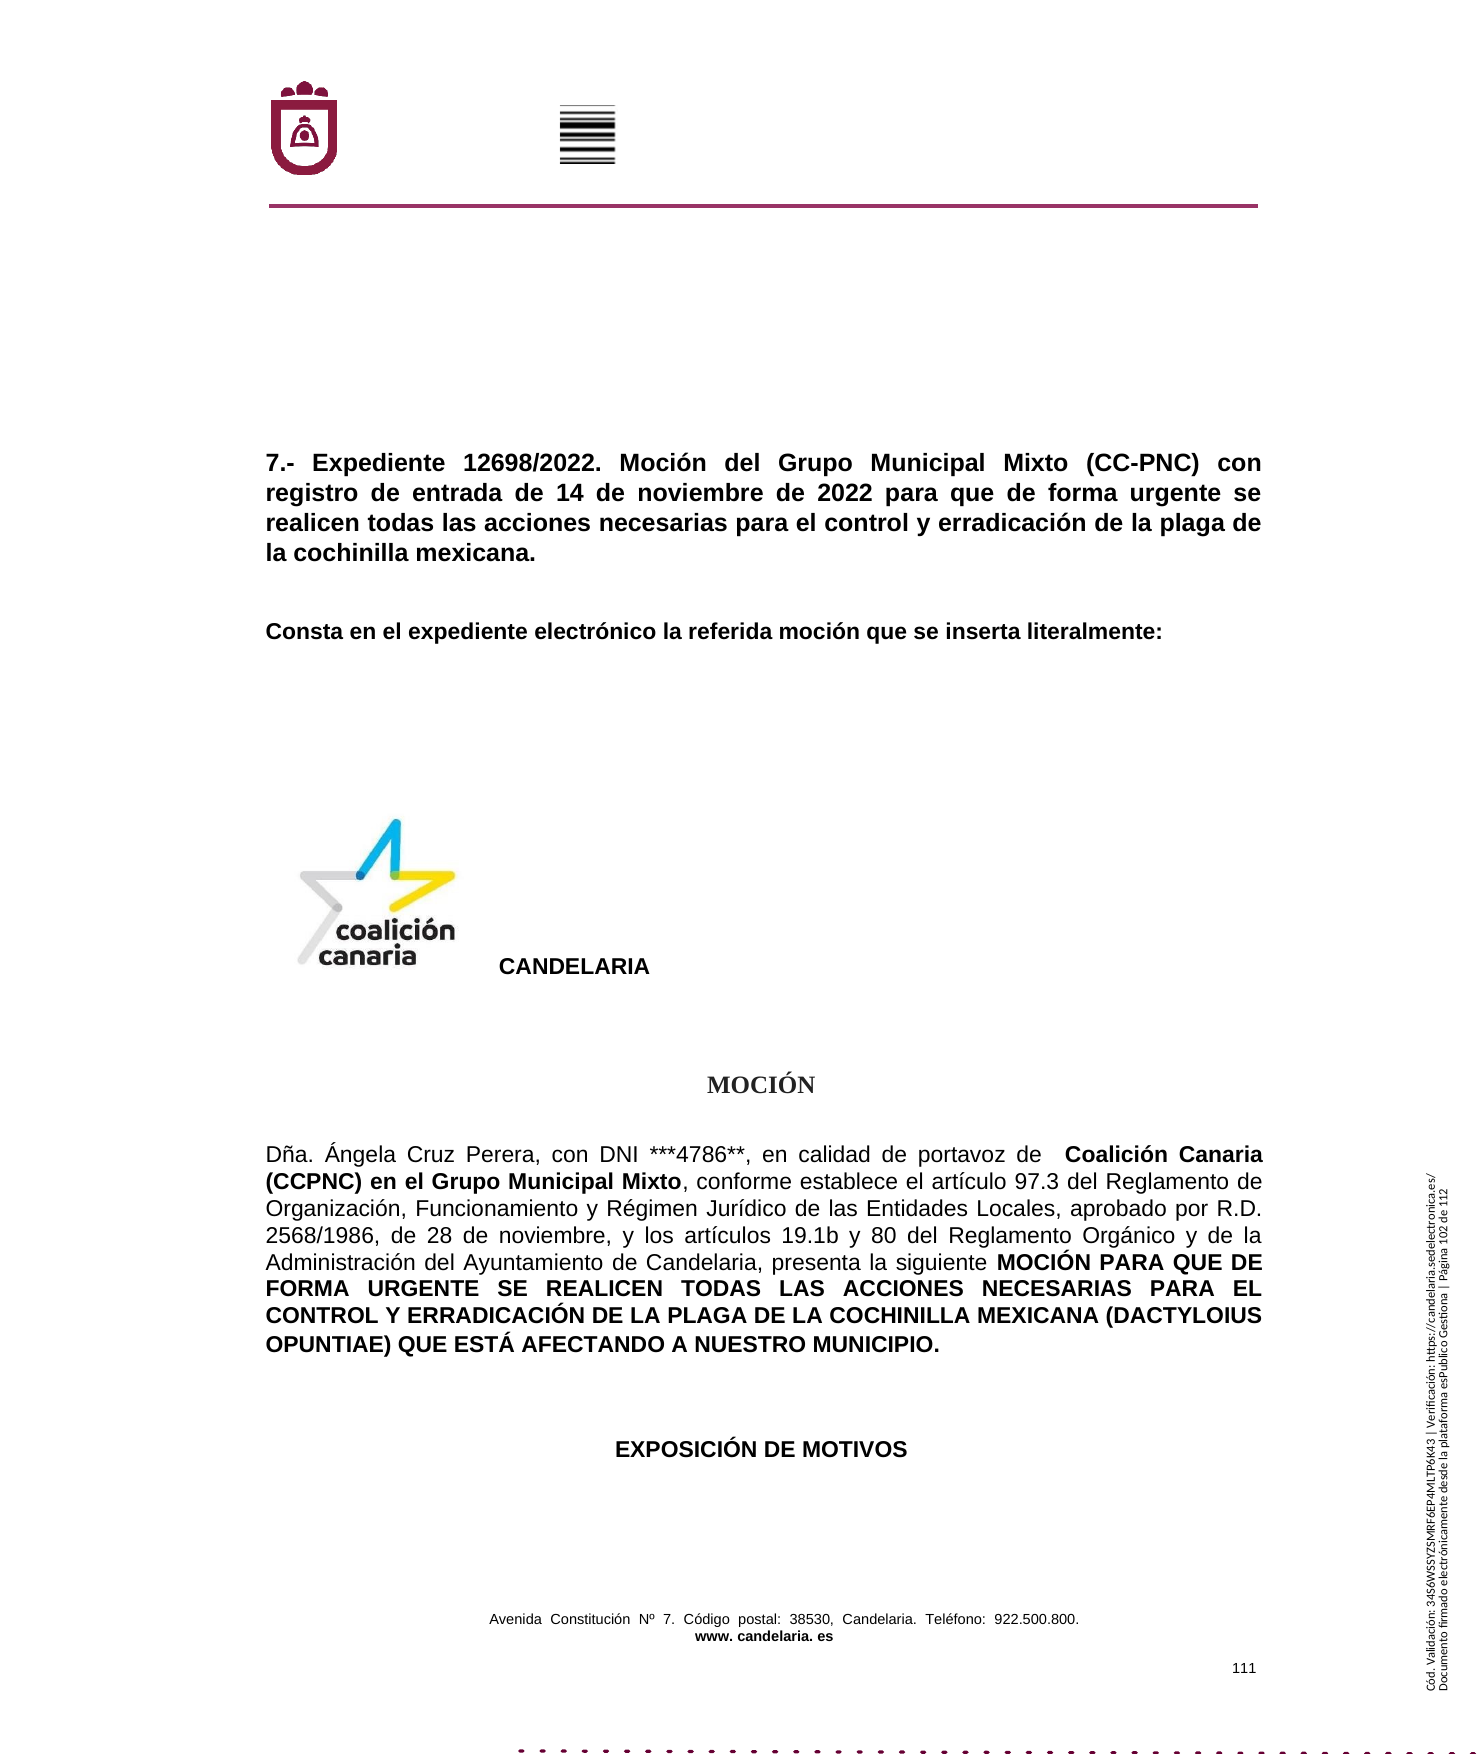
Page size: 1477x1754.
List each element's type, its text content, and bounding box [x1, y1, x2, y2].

text Consta en el expediente electrónico la referida moción que se inserta literalmente: [265, 618, 1263, 645]
text CANDELARIA [274, 953, 1263, 979]
text 7.- Expediente 12698/2022. Moción del Grupo Municipal Mixto (CC-PNC) con registro de entrada de 14 de noviembre de 2022 para que de forma urgente se realicen todas las acciones necesarias para el control y erradicación de la plaga de la cochinilla mexicana. [265, 448, 1263, 567]
subtitle MOCIÓN [259, 1070, 1269, 1099]
text Dña. Ángela Cruz Perera, con DNI ***4786**, en calidad de portavoz de Coalición Canaria (CCPNC) en el Grupo Municipal Mixto, conforme establece el artículo 97.3 del Reglamento de Organización, Funcionamiento y Régimen Jurídico de las Entidades Locales, aprobado por R.D. 2568/1986, de 28 de noviembre, y los artículos 19.1b y 80 del Reglamento Orgánico y de la Administración del Ayuntamiento de Candelaria, presenta la siguiente MOCIÓN PARA QUE DE FORMA URGENTE SE REALICEN TODAS LAS ACCIONES NECESARIAS PARA EL CONTROL Y ERRADICACIÓN DE LA PLAGA DE LA COCHINILLA MEXICANA (DACTYLOIUS OPUNTIAE) QUE ESTÁ AFECTANDO A NUESTRO MUNICIPIO. [265, 1141, 1263, 1358]
subtitle EXPOSICIÓN DE MOTIVOS [343, 1436, 1186, 1462]
